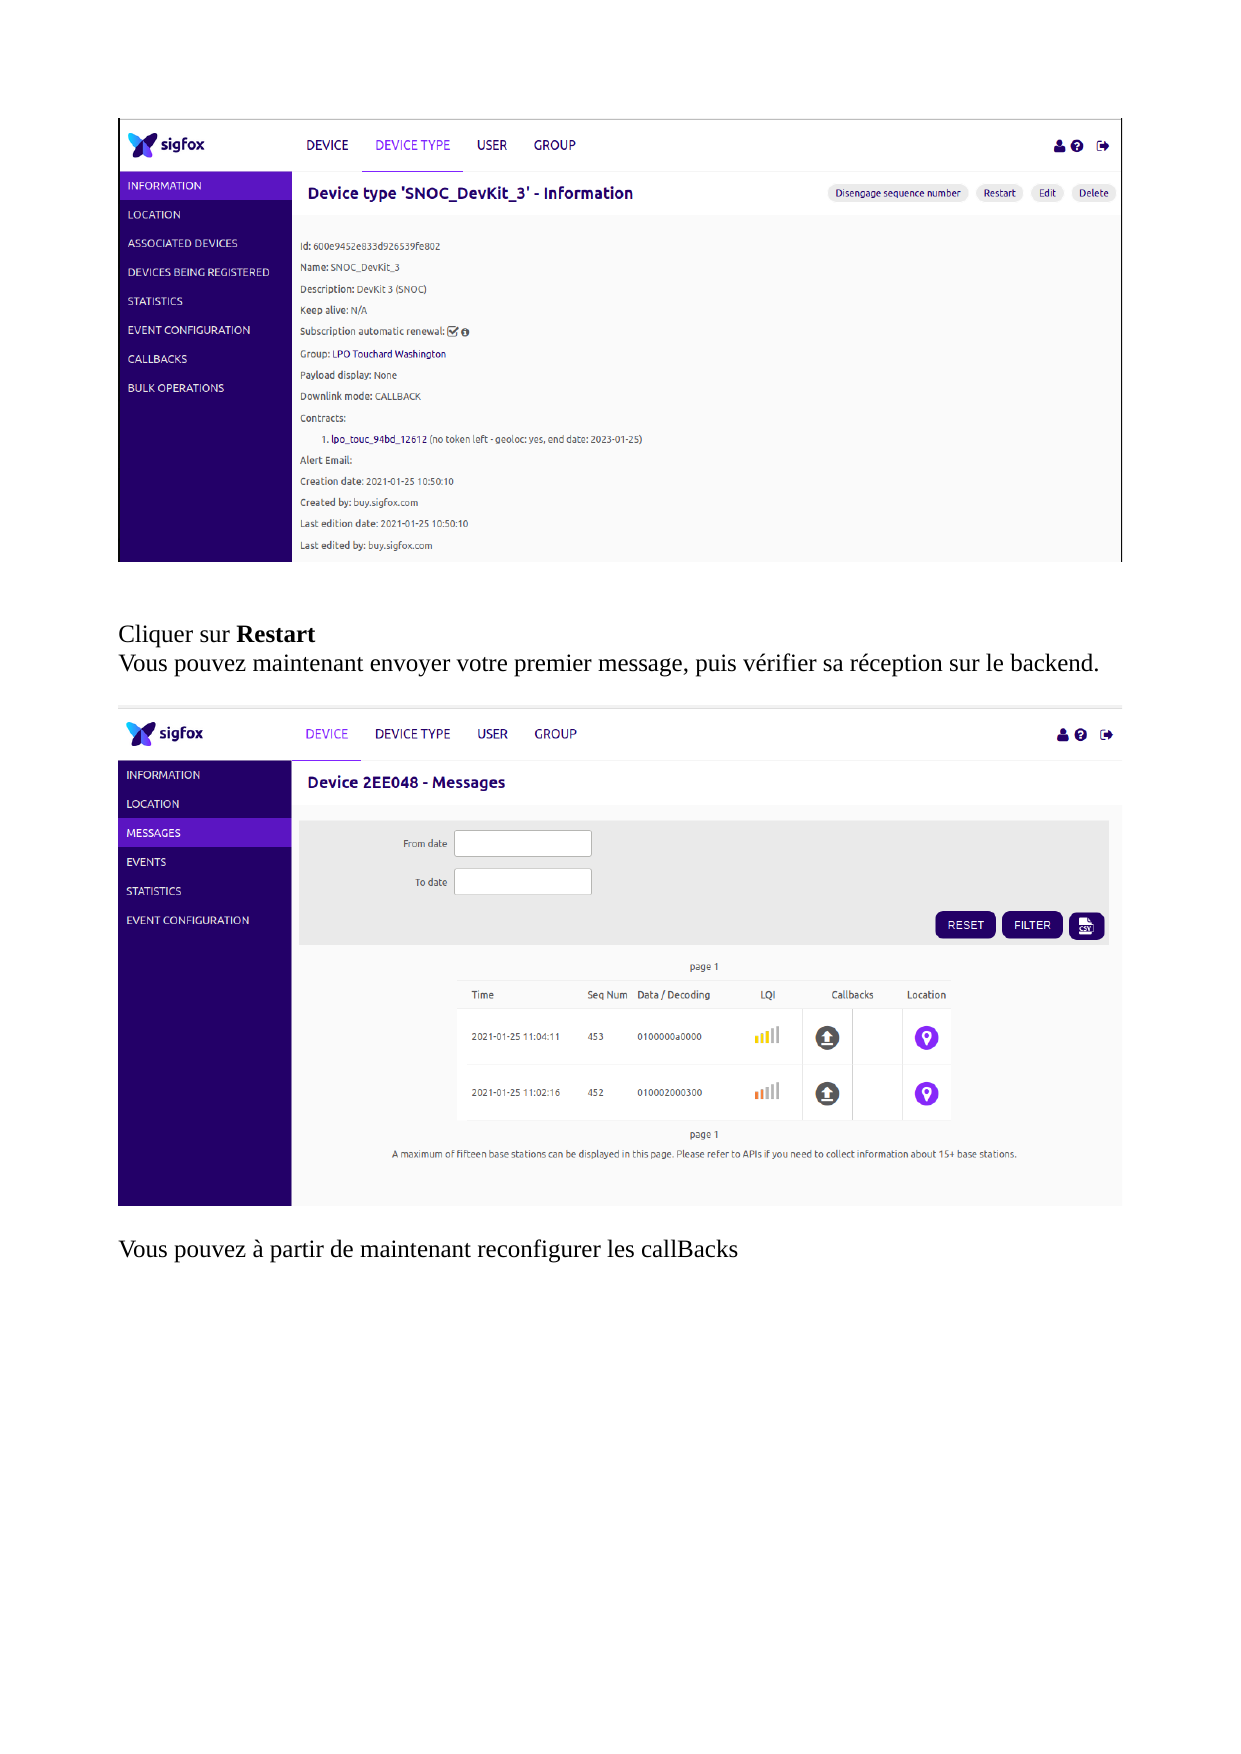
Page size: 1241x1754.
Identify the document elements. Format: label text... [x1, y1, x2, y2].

picture [118, 118, 1123, 562]
text Vous pouvez à partir de maintenant reconfigurer les callBacks [118, 1234, 1122, 1263]
text Cliquer sur Restart [118, 619, 1122, 648]
picture [118, 705, 1123, 1206]
text Vous pouvez maintenant envoyer votre premier message, puis vérifier sa réception sur le backend. [118, 648, 1122, 677]
